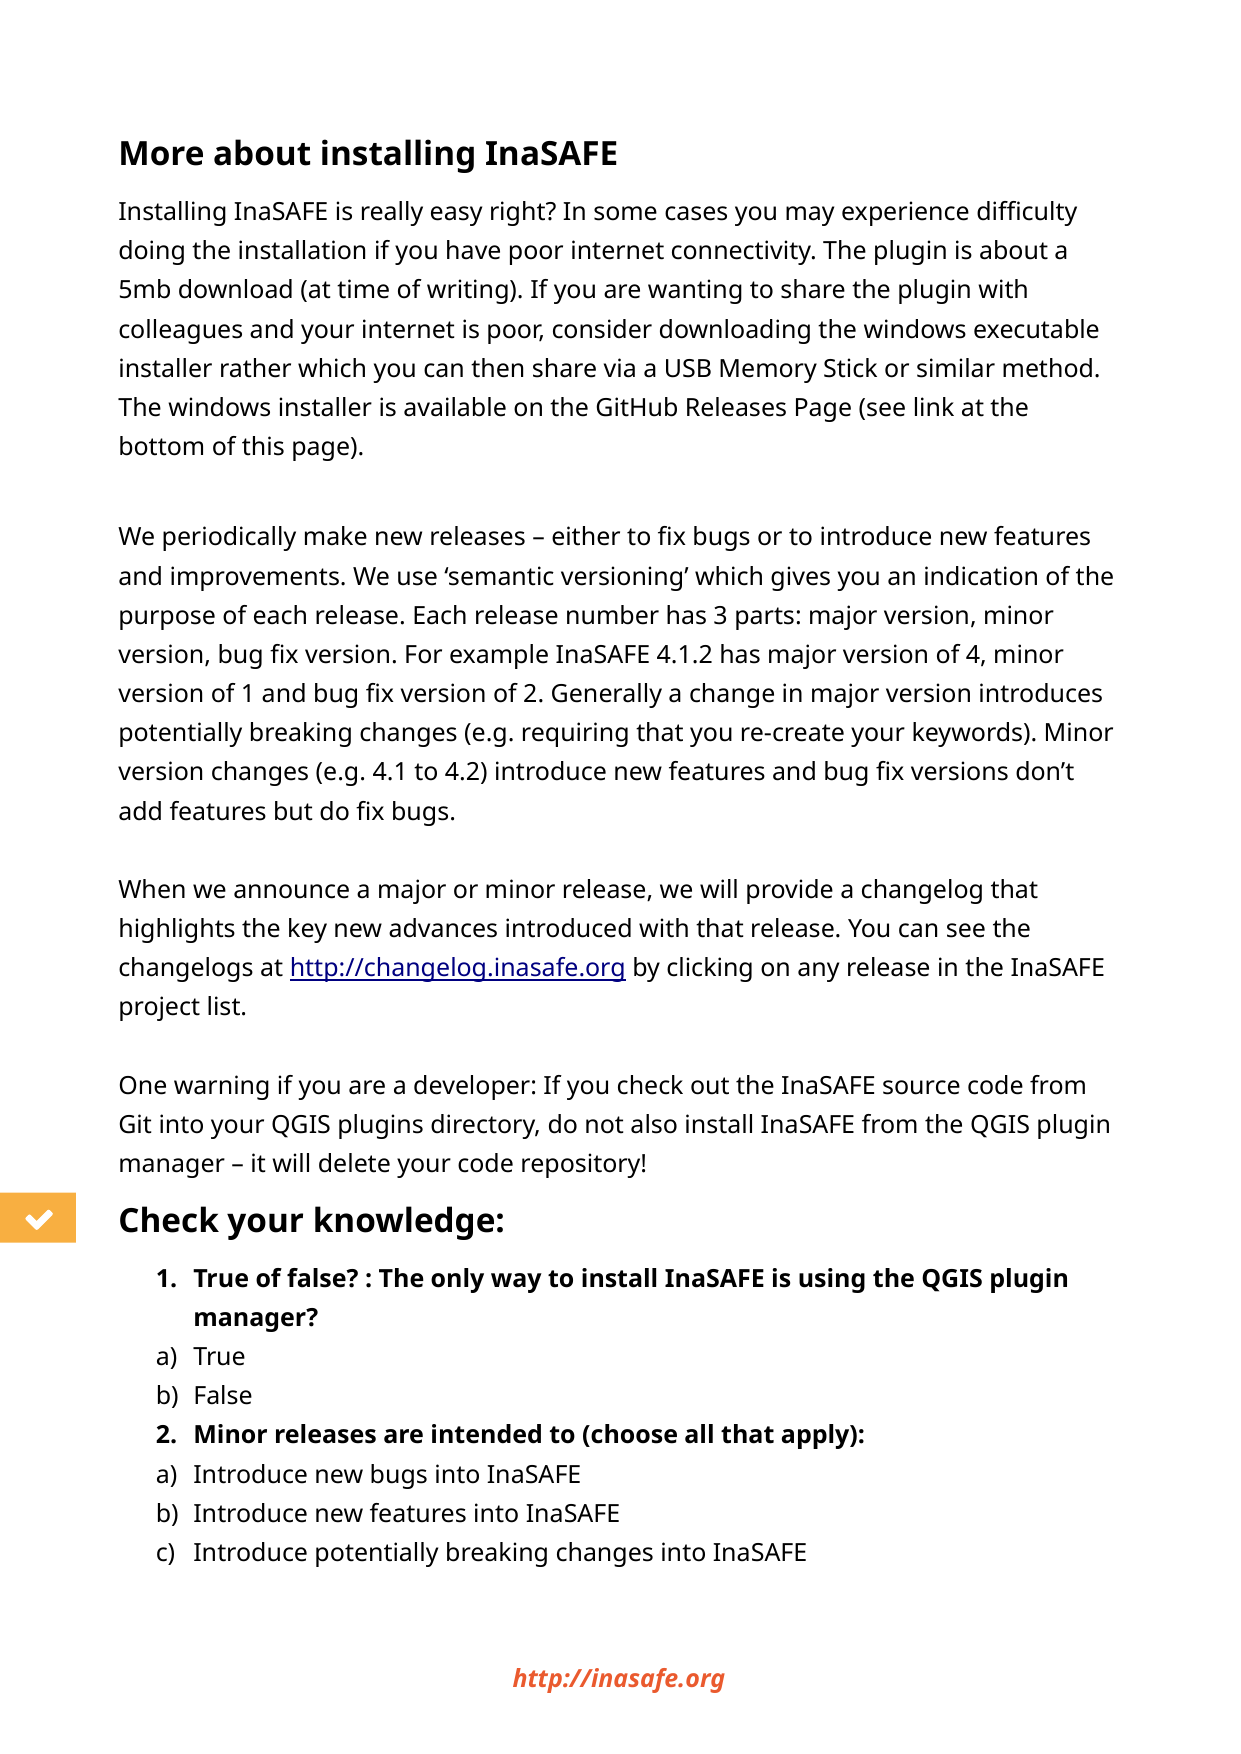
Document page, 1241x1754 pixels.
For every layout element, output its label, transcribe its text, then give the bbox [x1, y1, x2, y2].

subtitle Check your knowledge: [118, 1197, 1122, 1242]
list Introduce new features into InaSAFE [156, 1496, 1122, 1529]
list Introduce new bugs into InaSAFE [156, 1456, 1122, 1490]
list Introduce potentially breaking changes into InaSAFE [156, 1535, 1122, 1569]
list True [156, 1339, 1122, 1373]
list Minor releases are intended to (choose all that apply): [156, 1417, 1122, 1451]
list False [156, 1378, 1122, 1412]
text When we announce a major or minor release, we will provide a changelog that highlights the key new advances introduced with that release. You can see the changelogs at http://changelog.inasafe.org by clicking on any release in the InaSAFE project list. [118, 871, 1122, 1023]
text We periodically make new releases – either to fix bugs or to introduce new features and improvements. We use ‘semantic versioning’ which gives you an indication of the purpose of each release. Each release number has 3 parts: major version, minor version, bug fix version. For example InaSAFE 4.1.2 has major version of 4, minor version of 1 and bug fix version of 2. Generally a change in major version introduces potentially breaking changes (e.g. requiring that you re-create your keywords). Minor version changes (e.g. 4.1 to 4.2) introduce new features and bug fix versions don’t add features but do fix bugs. [118, 519, 1122, 827]
list True of false? : The only way to install InaSAFE is using the QGIS plugin manager? [156, 1261, 1122, 1334]
text One warning if you are a developer: If you check out the InaSAFE source code from Git into your QGIS plugins directory, do not also install InaSAFE from the QGIS plugin manager – it will delete your code repository! [118, 1067, 1122, 1180]
subtitle More about installing InaSAFE [118, 130, 1122, 175]
text Installing InaSAFE is really easy right? In some cases you may experience difficulty doing the installation if you have poor internet connectivity. The plugin is about a 5mb download (at time of writing). If you are wanting to share the plugin with colleagues and your internet is poor, consider downloading the windows executable installer rather which you can then share via a USB Memory Stick or similar method. The windows installer is available on the GitHub Releases Page (see link at the bottom of this page). [118, 194, 1122, 463]
